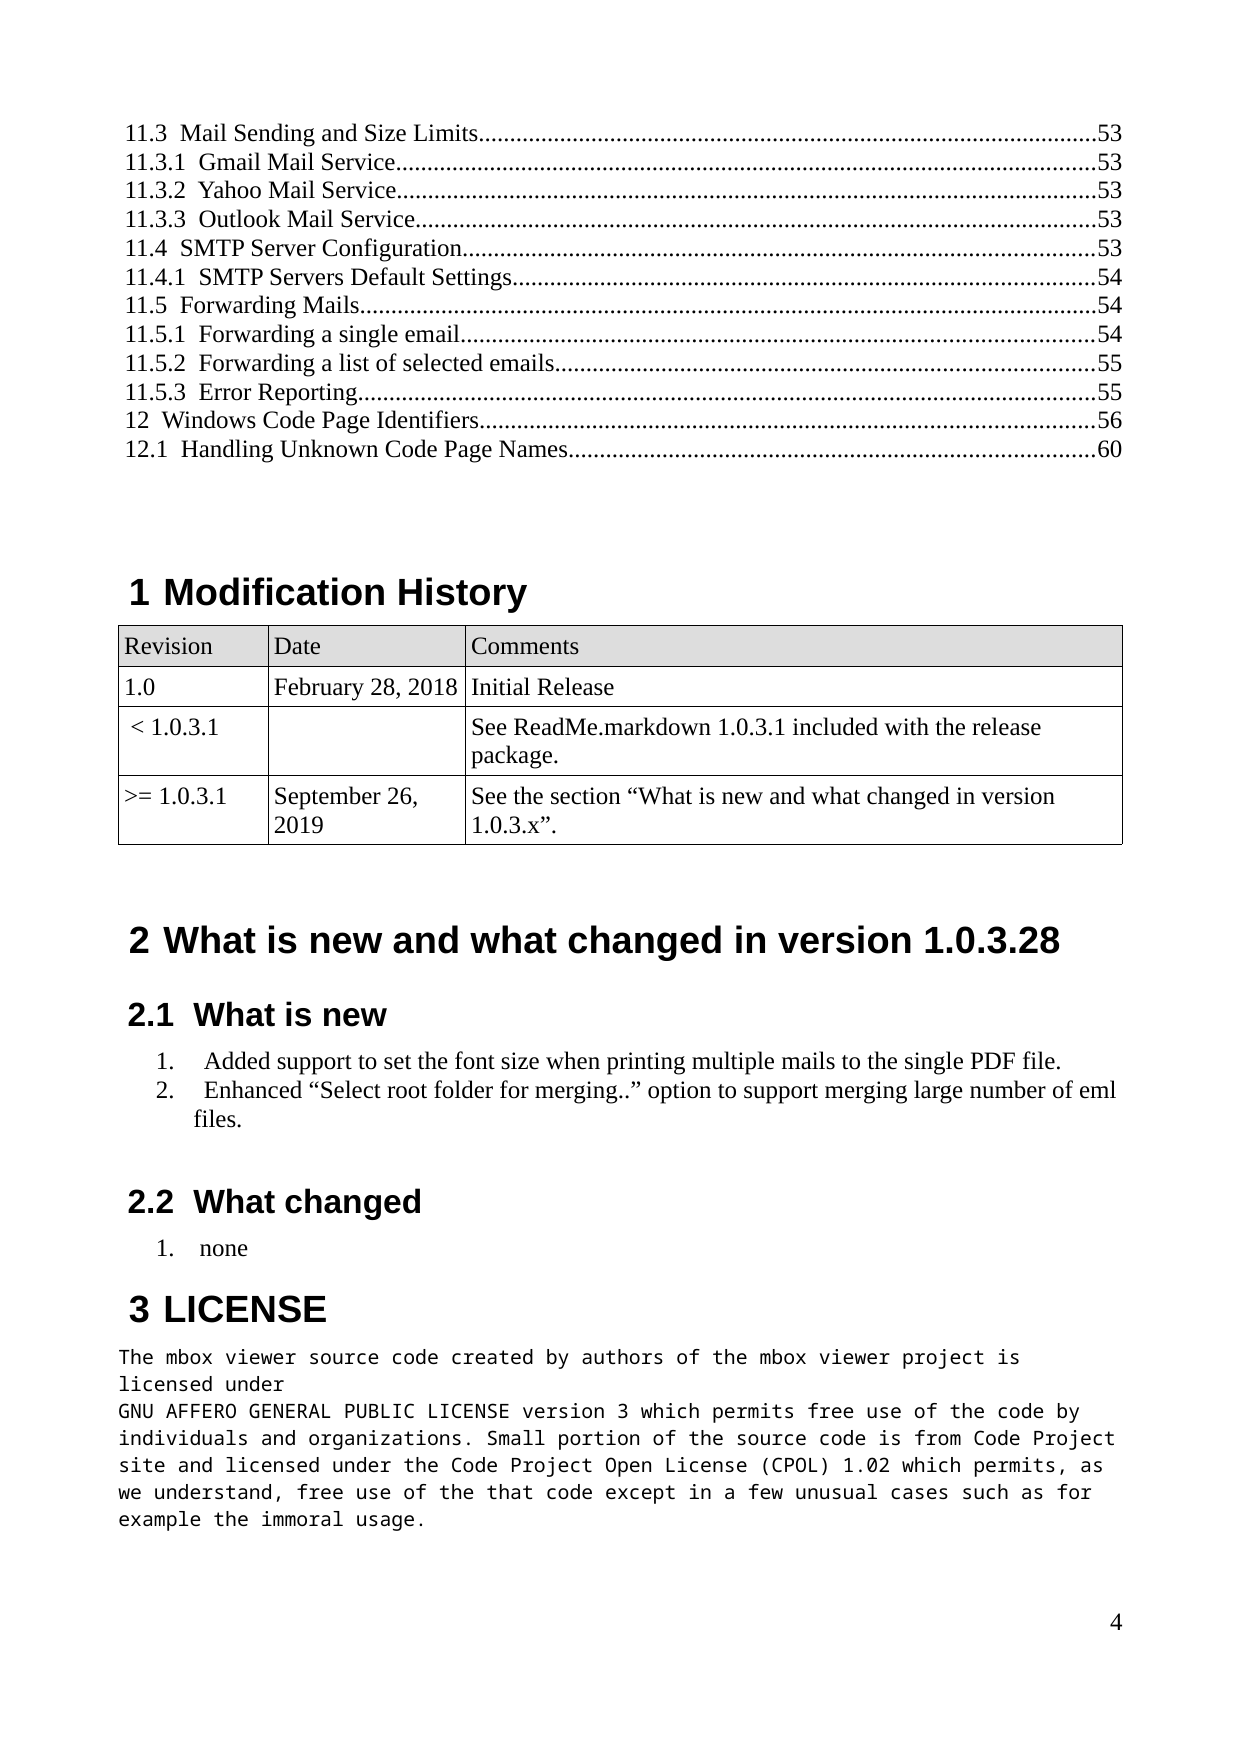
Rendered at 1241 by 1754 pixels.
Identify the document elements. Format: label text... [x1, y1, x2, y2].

text 12.1 Handling Unknown Code Page Names 60 [118, 434, 1122, 463]
text 11.5.1 Forwarding a single email 54 [118, 319, 1122, 348]
text 11.5 Forwarding Mails 54 [118, 291, 1122, 319]
subtitle Modification History [118, 569, 1122, 613]
table_cell < 1.0.3.1 [119, 707, 268, 775]
table_header Comments [466, 626, 1122, 666]
text 11.3.2 Yahoo Mail Service 53 [118, 176, 1122, 204]
table_cell Initial Release [466, 667, 1122, 706]
text 11.5.3 Error Reporting 55 [118, 377, 1122, 406]
subtitle What changed [118, 1182, 1122, 1221]
table_cell February 28, 2018 [269, 667, 465, 706]
text 11.3 Mail Sending and Size Limits 53 [118, 118, 1122, 147]
table_cell >= 1.0.3.1 [119, 776, 268, 844]
table_cell 1.0 [119, 667, 268, 706]
text 12 Windows Code Page Identifiers 56 [118, 406, 1122, 434]
text 11.5.2 Forwarding a list of selected emails 55 [118, 348, 1122, 377]
subtitle LICENSE [118, 1287, 1122, 1331]
text 11.3.1 Gmail Mail Service 53 [118, 147, 1122, 176]
table_header Revision [119, 626, 268, 666]
list Added support to set the font size when printing multiple mails to the single PDF file. [156, 1046, 1122, 1075]
text 11.4.1 SMTP Servers Default Settings 54 [118, 262, 1122, 291]
text 11.3.3 Outlook Mail Service 53 [118, 204, 1122, 233]
subtitle What is new [118, 995, 1122, 1034]
list none [156, 1233, 1122, 1262]
text The mbox viewer source code created by authors of the mbox viewer project is licensed under [118, 1343, 1122, 1397]
subtitle What is new and what changed in version 1.0.3.28 [118, 918, 1122, 962]
table_header Date [269, 626, 465, 666]
table_cell See the section “What is new and what changed in version 1.0.3.x”. [466, 776, 1122, 844]
text 11.4 SMTP Server Configuration 53 [118, 233, 1122, 262]
table_cell See ReadMe.markdown 1.0.3.1 included with the release package. [466, 707, 1122, 775]
text GNU AFFERO GENERAL PUBLIC LICENSE version 3 which permits free use of the code by individuals and organizations. Small portion of the source code is from Code Project site and licensed under the Code Project Open License (CPOL) 1.02 which permits, as we understand, free use of the that code except in a few unusual cases such as for example the immoral usage. [118, 1397, 1122, 1532]
table_cell September 26, 2019 [269, 776, 465, 844]
table_cell [269, 707, 465, 775]
list Enhanced “Select root folder for merging..” option to support merging large number of eml files. [156, 1075, 1122, 1133]
